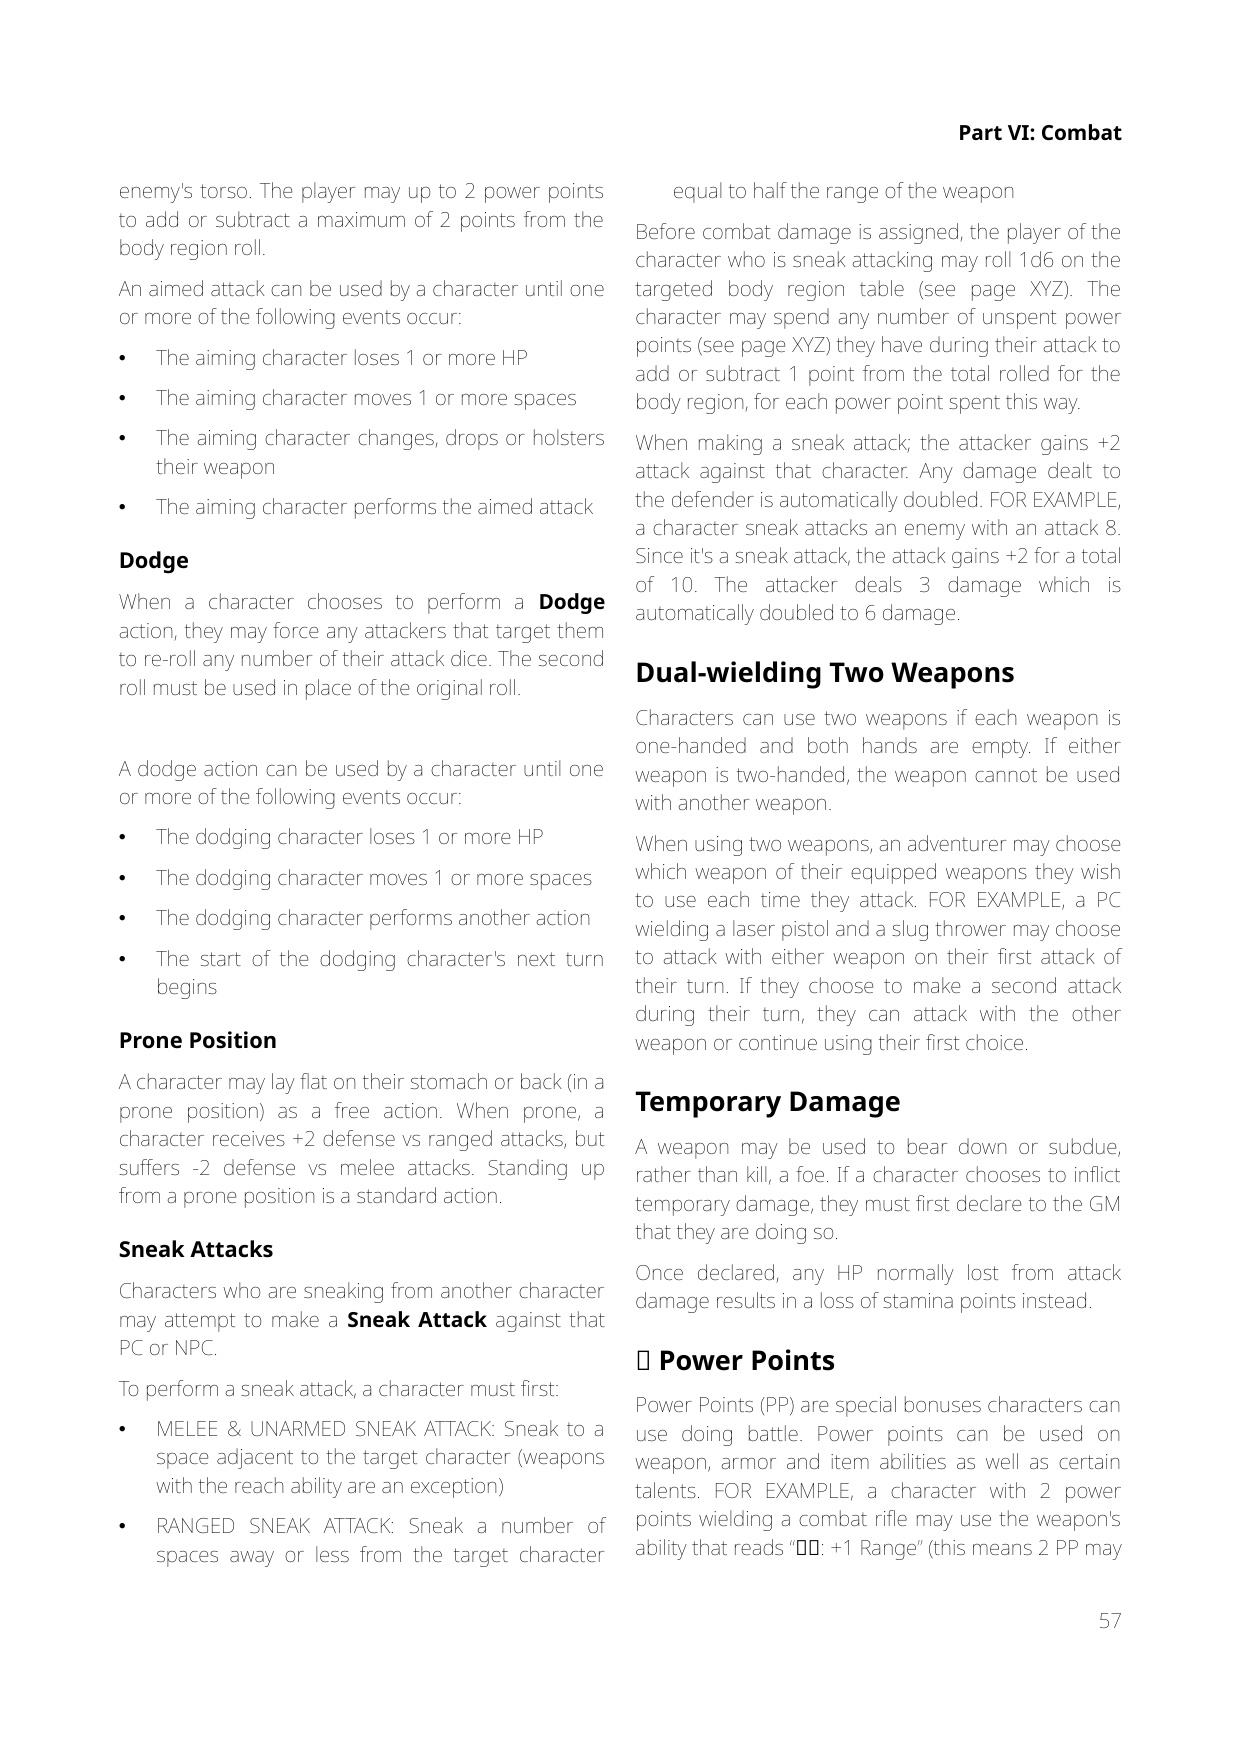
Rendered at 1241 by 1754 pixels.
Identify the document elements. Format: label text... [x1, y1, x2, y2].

text When making a sneak attack; the attacker gains +2 attack against that character. Any damage dealt to the defender is automatically doubled. FOR EXAMPLE, a character sneak attacks an enemy with an attack 8. Since it's a sneak attack, the attack gains +2 for a total of 10. The attacker deals 3 damage which is automatically doubled to 6 damage. [635, 428, 1122, 627]
list The dodging character loses 1 or more HP [118, 822, 605, 851]
text A dodge action can be used by a character until one or more of the following events occur: [118, 754, 605, 811]
subtitle Sneak Attacks [118, 1234, 605, 1264]
subtitle Dual-wielding Two Weapons [635, 653, 1122, 690]
text A character may lay flat on their stomach or back (in a prone position) as a free action. When prone, a character receives +2 defense vs ranged attacks, but suffers -2 defense vs melee attacks. Standing up from a prone position is a standard action. [118, 1067, 605, 1209]
list MELEE & UNARMED SNEAK ATTACK: Sneak to a space adjacent to the target character (weapons with the reach ability are an exception) [118, 1414, 605, 1499]
text A weapon may be used to bear down or subdue, rather than kill, a foe. If a character chooses to inflict temporary damage, they must first declare to the GM that they are doing so. [635, 1132, 1122, 1246]
text When a character chooses to perform a Dodge action, they may force any attackers that target them to re-roll any number of their attack dice. The second roll must be used in place of the original roll. [118, 587, 605, 701]
text To perform a sneak attack, a character must first: [118, 1374, 605, 1402]
text Characters can use two weapons if each weapon is one-handed and both hands are empty. If either weapon is two-handed, the weapon cannot be used with another weapon. [635, 703, 1122, 817]
text Power Points (PP) are special bonuses characters can use doing battle. Power points can be used on weapon, armor and item abilities as well as certain talents. FOR EXAMPLE, a character with 2 power points wielding a combat rifle may use the weapon's ability that reads “: +1 Range” (this means 2 PP may [635, 1391, 1122, 1561]
text When using two weapons, an adventurer may choose which weapon of their equipped weapons they wish to use each time they attack. FOR EXAMPLE, a PC wielding a laser pistol and a slug thrower may choose to attack with either weapon on their first attack of their turn. If they choose to make a second attack during their turn, they can attack with the other weapon or continue using their first choice. [635, 829, 1122, 1056]
subtitle Prone Position [118, 1025, 605, 1055]
list The aiming character changes, drops or holsters their weapon [118, 423, 605, 480]
list The aiming character loses 1 or more HP [118, 343, 605, 371]
list The start of the dodging character's next turn begins [118, 944, 605, 1001]
text Once declared, any HP normally lost from attack damage results in a loss of stamina points instead. [635, 1258, 1122, 1315]
text enemy's torso. The player may up to 2 power points to add or subtract a maximum of 2 points from the body region roll. [118, 176, 605, 262]
list The aiming character moves 1 or more spaces [118, 383, 605, 411]
subtitle Temporary Damage [635, 1083, 1122, 1119]
list The aiming character performs the aimed attack [118, 492, 605, 521]
subtitle  Power Points [635, 1341, 1122, 1378]
text An aimed attack can be used by a character until one or more of the following events occur: [118, 274, 605, 331]
text Before combat damage is assigned, the player of the character who is sneak attacking may roll 1d6 on the targeted body region table (see page XYZ). The character may spend any number of unspent power points (see page XYZ) they have during their attack to add or subtract 1 point from the total rolled for the body region, for each power point spent this way. [635, 217, 1122, 416]
list RANGED SNEAK ATTACK: Sneak a number of spaces away or less from the target character [118, 1511, 605, 1568]
subtitle Dodge [118, 545, 605, 575]
list equal to half the range of the weapon [635, 176, 1122, 205]
text Characters who are sneaking from another character may attempt to make a Sneak Attack against that PC or NPC. [118, 1276, 605, 1362]
list The dodging character moves 1 or more spaces [118, 863, 605, 891]
list The dodging character performs another action [118, 903, 605, 932]
